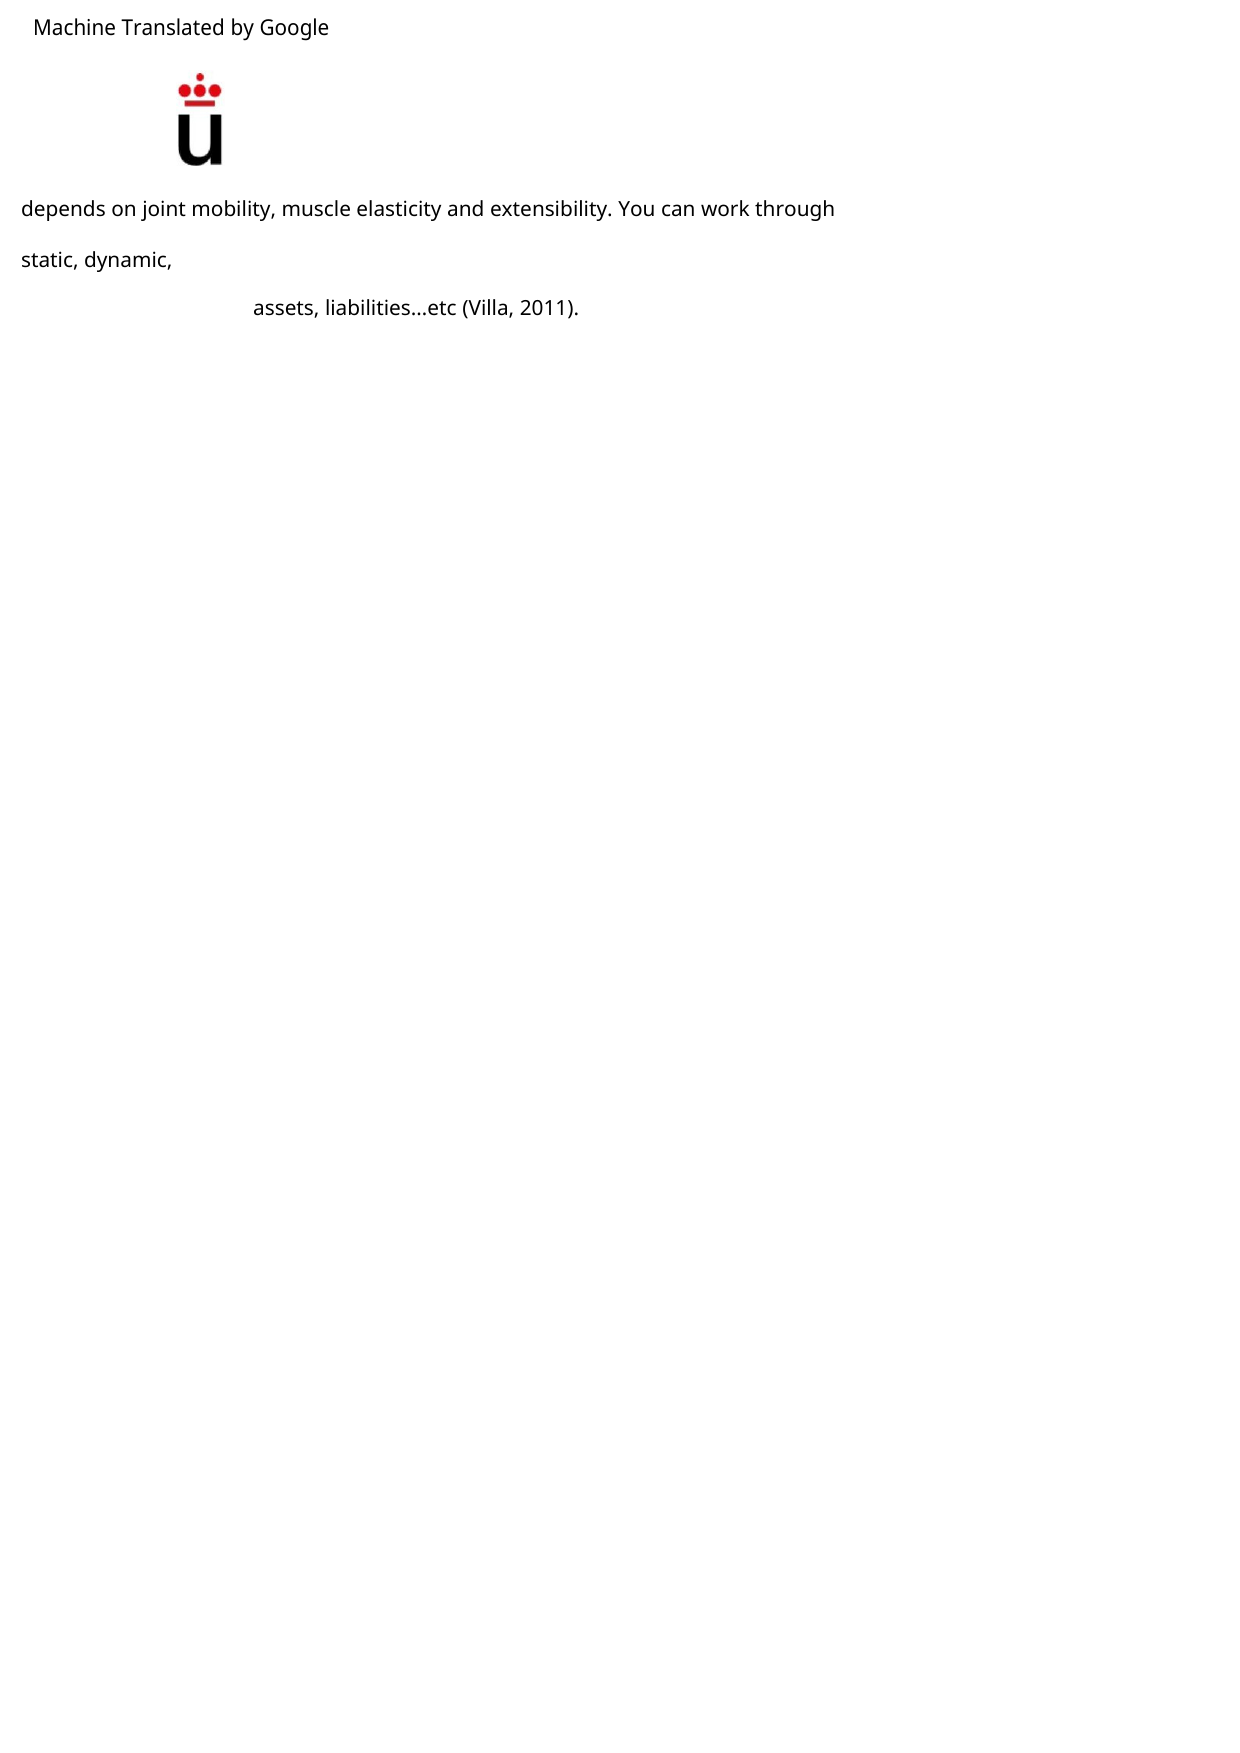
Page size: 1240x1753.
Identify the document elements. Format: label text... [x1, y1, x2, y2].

text assets, liabilities…etc (Villa, 2011). [253, 296, 1162, 320]
list depends on joint mobility, muscle elasticity and extensibility. You can work through static, dynamic, [0, 194, 869, 274]
